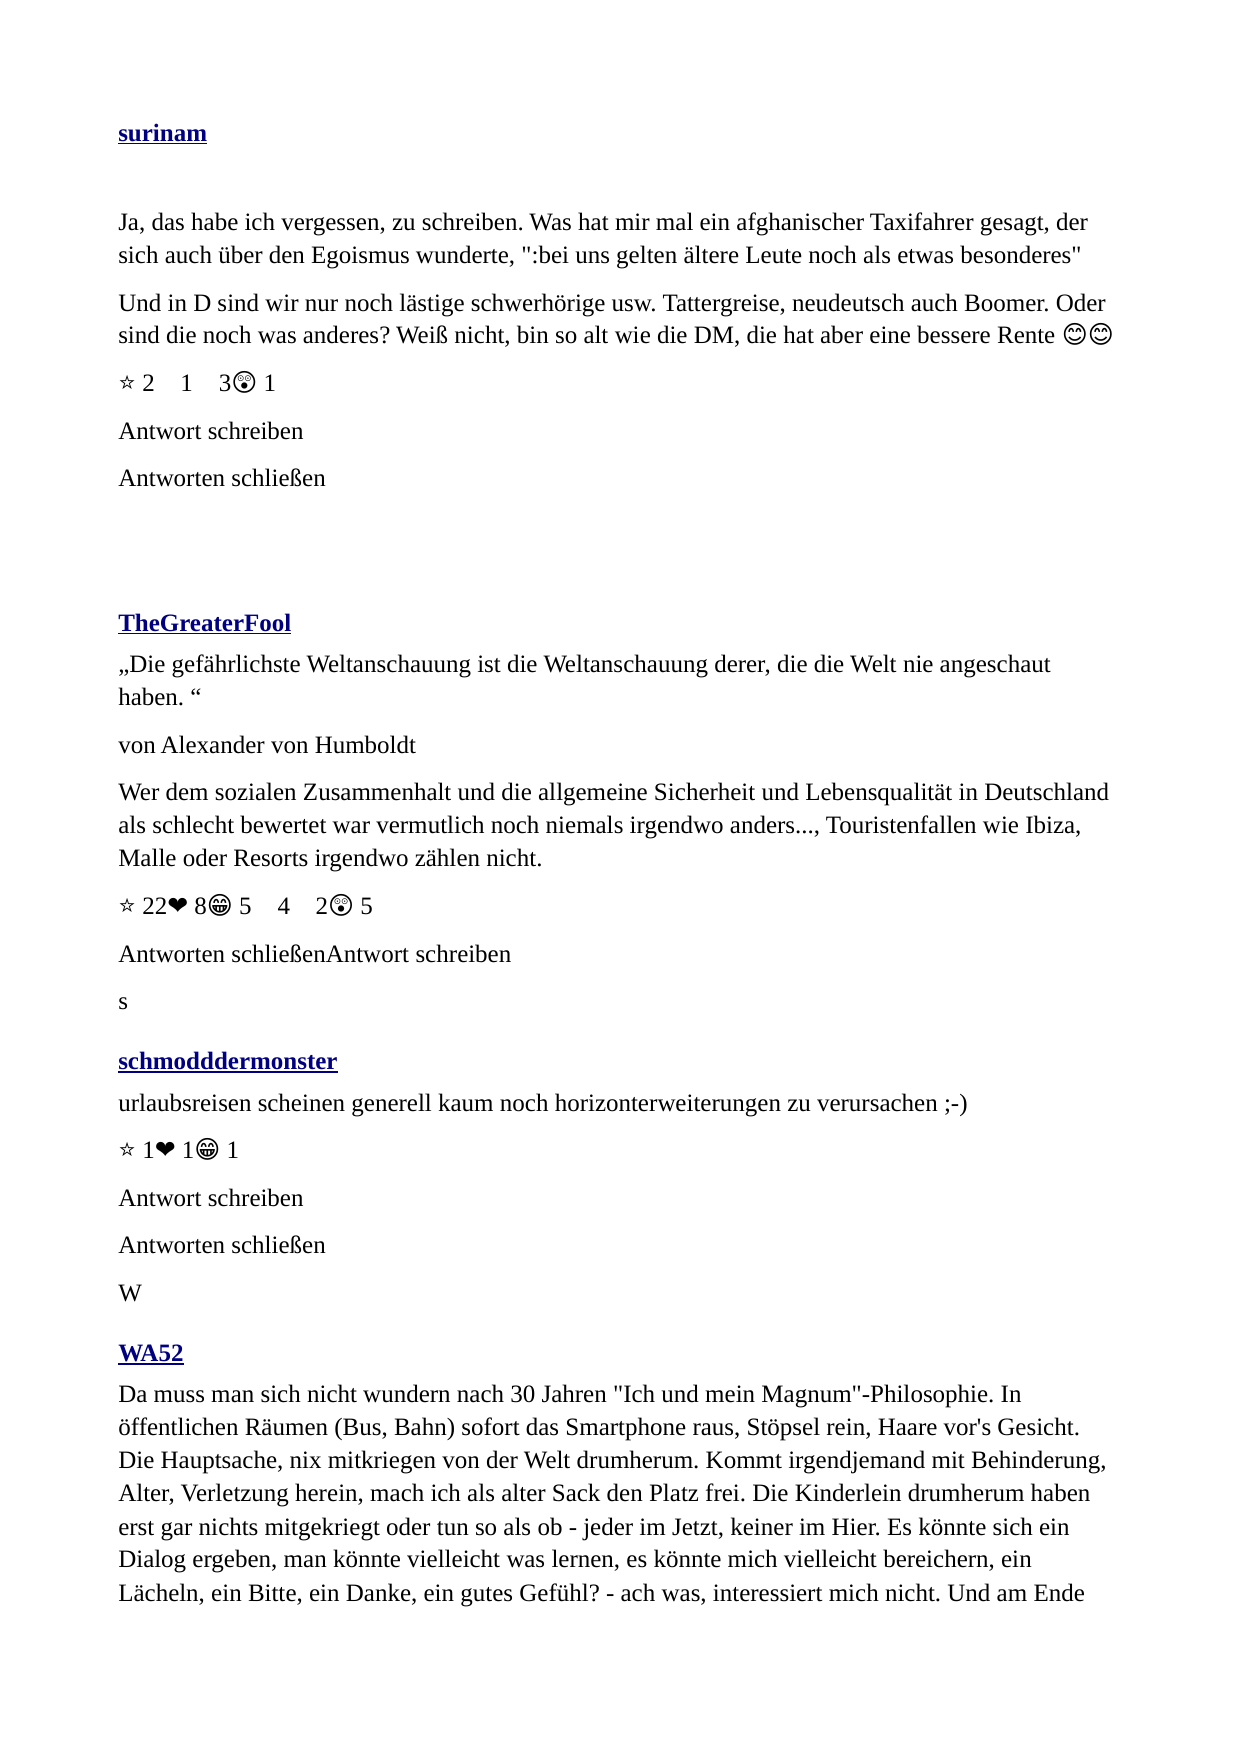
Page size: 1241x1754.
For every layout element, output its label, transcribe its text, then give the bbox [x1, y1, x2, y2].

text ⭐️ 1❤️ 1😁 1 [118, 1135, 1122, 1164]
text Und in D sind wir nur noch lästige schwerhörige usw. Tattergreise, neudeutsch auch Boomer. Oder sind die noch was anderes? Weiß nicht, bin so alt wie die DM, die hat aber eine bessere Rente 😊😊 [118, 288, 1122, 349]
text ⭐️ 2🙁 1🤨 3😲 1 [118, 368, 1122, 397]
subtitle schmodddermonster [118, 1046, 1122, 1075]
text Antwort schreiben [118, 1183, 1122, 1212]
text Antwort schreiben [118, 416, 1122, 444]
text „Die gefährlichste Weltanschauung ist die Weltanschauung derer, die die Welt nie angeschaut haben. “ [118, 649, 1122, 711]
text ⭐️ 22❤️ 8😁 5🙁 4🤨 2😲 5 [118, 891, 1122, 920]
text Da muss man sich nicht wundern nach 30 Jahren "Ich und mein Magnum"-Philosophie. In öffentlichen Räumen (Bus, Bahn) sofort das Smartphone raus, Stöpsel rein, Haare vor's Gesicht. Die Hauptsache, nix mitkriegen von der Welt drumherum. Kommt irgendjemand mit Behinderung, Alter, Verletzung herein, mach ich als alter Sack den Platz frei. Die Kinderlein drumherum haben erst gar nichts mitgekriegt oder tun so als ob - jeder im Jetzt, keiner im Hier. Es könnte sich ein Dialog ergeben, man könnte vielleicht was lernen, es könnte mich vielleicht bereichern, ein Lächeln, ein Bitte, ein Danke, ein gutes Gefühl? - ach was, interessiert mich nicht. Und am Ende [118, 1379, 1122, 1606]
text Ja, das habe ich vergessen, zu schreiben. Was hat mir mal ein afghanischer Taxifahrer gesagt, der sich auch über den Egoismus wunderte, ":bei uns gelten ältere Leute noch als etwas besonderes" [118, 207, 1122, 269]
text von Alexander von Humboldt [118, 730, 1122, 759]
subtitle surinam [118, 118, 1122, 147]
text urlaubsreisen scheinen generell kaum noch horizonterweiterungen zu verursachen ;-) [118, 1088, 1122, 1116]
text Antworten schließen [118, 1231, 1122, 1259]
text s [118, 986, 1122, 1015]
text Wer dem sozialen Zusammenhalt und die allgemeine Sicherheit und Lebensqualität in Deutschland als schlecht bewertet war vermutlich noch niemals irgendwo anders..., Touristenfallen wie Ibiza, Malle oder Resorts irgendwo zählen nicht. [118, 777, 1122, 872]
subtitle WA52 [118, 1338, 1122, 1367]
subtitle TheGreaterFool [118, 608, 1122, 637]
text W [118, 1278, 1122, 1307]
text Antworten schließen [118, 463, 1122, 492]
text Antworten schließenAntwort schreiben [118, 939, 1122, 967]
